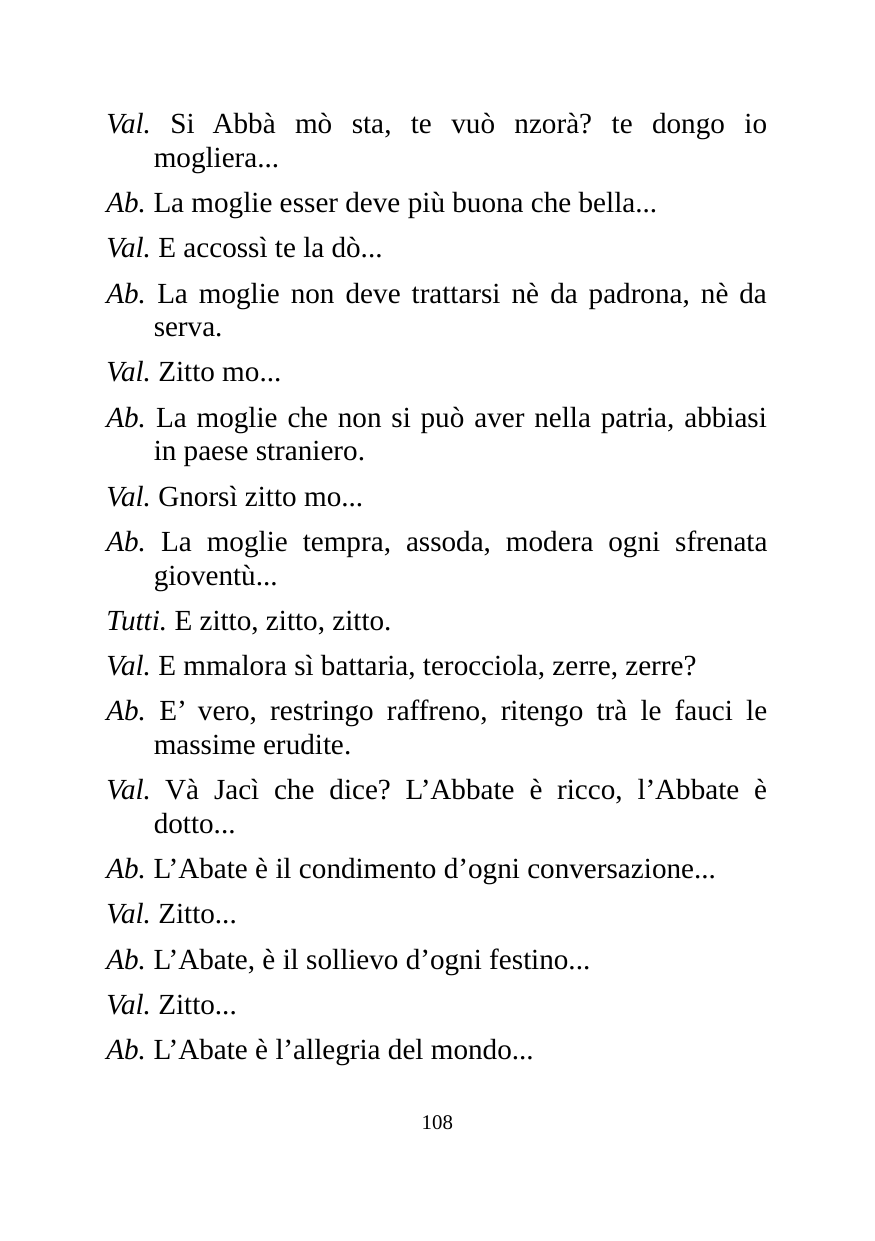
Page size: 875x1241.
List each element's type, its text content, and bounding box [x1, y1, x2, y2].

text Val. E mmalora sì battaria, terocciola, zerre, zerre? [106, 648, 768, 682]
text Val. Zitto... [106, 897, 768, 930]
text Val. Si Abbà mò sta, te vuò nzorà? te dongo io mogliera... [106, 106, 768, 173]
text Ab. L’Abate è l’allegria del mondo... [106, 1032, 768, 1066]
text Ab. La moglie tempra, assoda, modera ogni sfrenata gioventù... [106, 524, 768, 591]
text Tutti. E zitto, zitto, zitto. [106, 603, 768, 636]
text Val. Và Jacì che dice? L’Abbate è ricco, l’Abbate è dotto... [106, 772, 768, 839]
text Val. Zitto... [106, 987, 768, 1021]
text Ab. La moglie non deve trattarsi nè da padrona, nè da serva. [106, 276, 768, 343]
text Val. Gnorsì zitto mo... [106, 479, 768, 512]
text Ab. La moglie che non si può aver nella patria, abbiasi in paese straniero. [106, 400, 768, 467]
text Ab. L’Abate è il condimento d’ogni conversazione... [106, 851, 768, 885]
text Ab. L’Abate, è il sollievo d’ogni festino... [106, 942, 768, 975]
text Ab. E’ vero, restringo raffreno, ritengo trà le fauci le massime erudite. [106, 693, 768, 761]
text Val. E accossì te la dò... [106, 230, 768, 264]
text Val. Zitto mo... [106, 354, 768, 388]
text Ab. La moglie esser deve più buona che bella... [106, 185, 768, 219]
